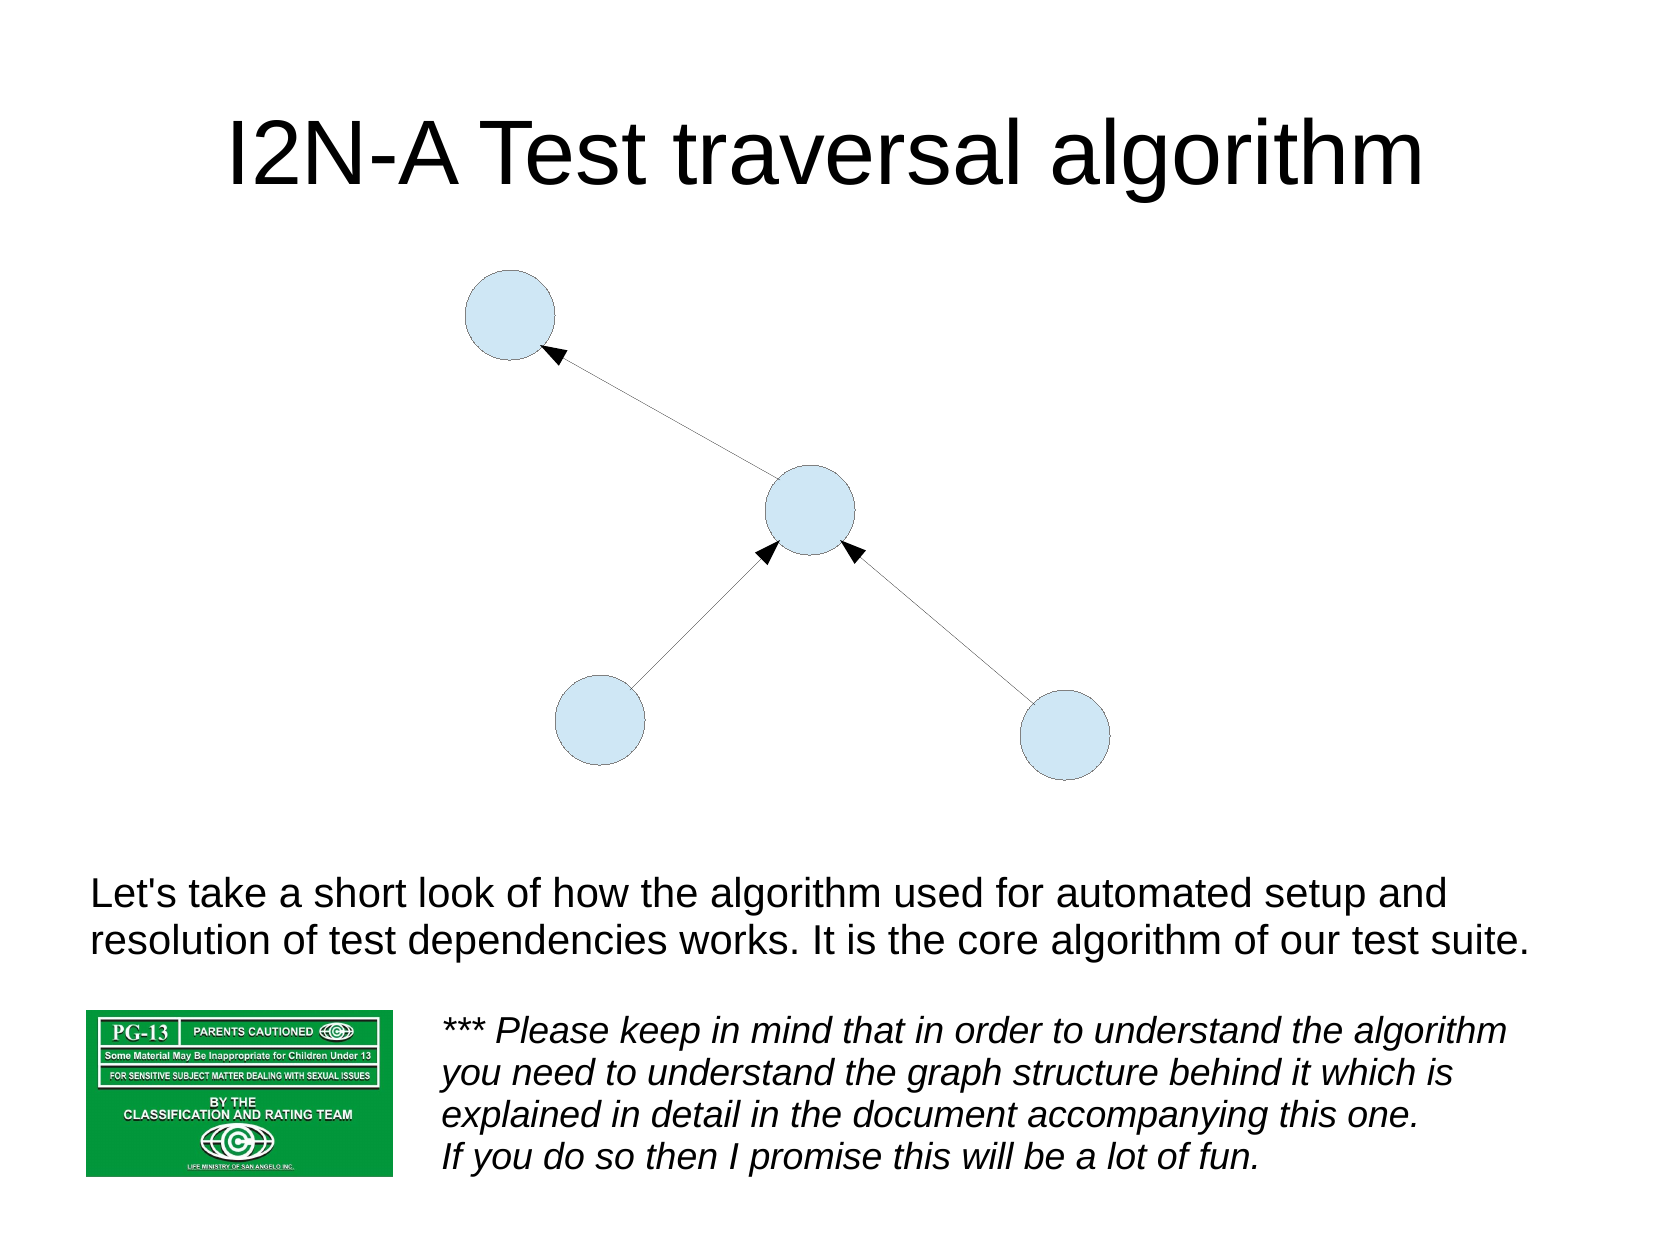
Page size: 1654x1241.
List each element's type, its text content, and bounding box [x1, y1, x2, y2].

text_box [555, 675, 646, 766]
text_box *** Please keep in mind that in order to understand the algorithm you need to understand the graph structure behind it which is explained in detail in the document accompanying this one. If you do so then I promise this will be a lot of fun. [426, 1002, 1523, 1186]
title I2N-A Test traversal algorithm [82, 49, 1571, 257]
subtitle Let's take a short look of how the algorithm used for automated setup and resolution of test dependencies works. It is the core algorithm of our test suite. [90, 825, 1579, 1051]
picture [86, 1010, 393, 1177]
text_box [1020, 690, 1111, 781]
text_box [465, 270, 556, 361]
text_box [765, 465, 856, 556]
